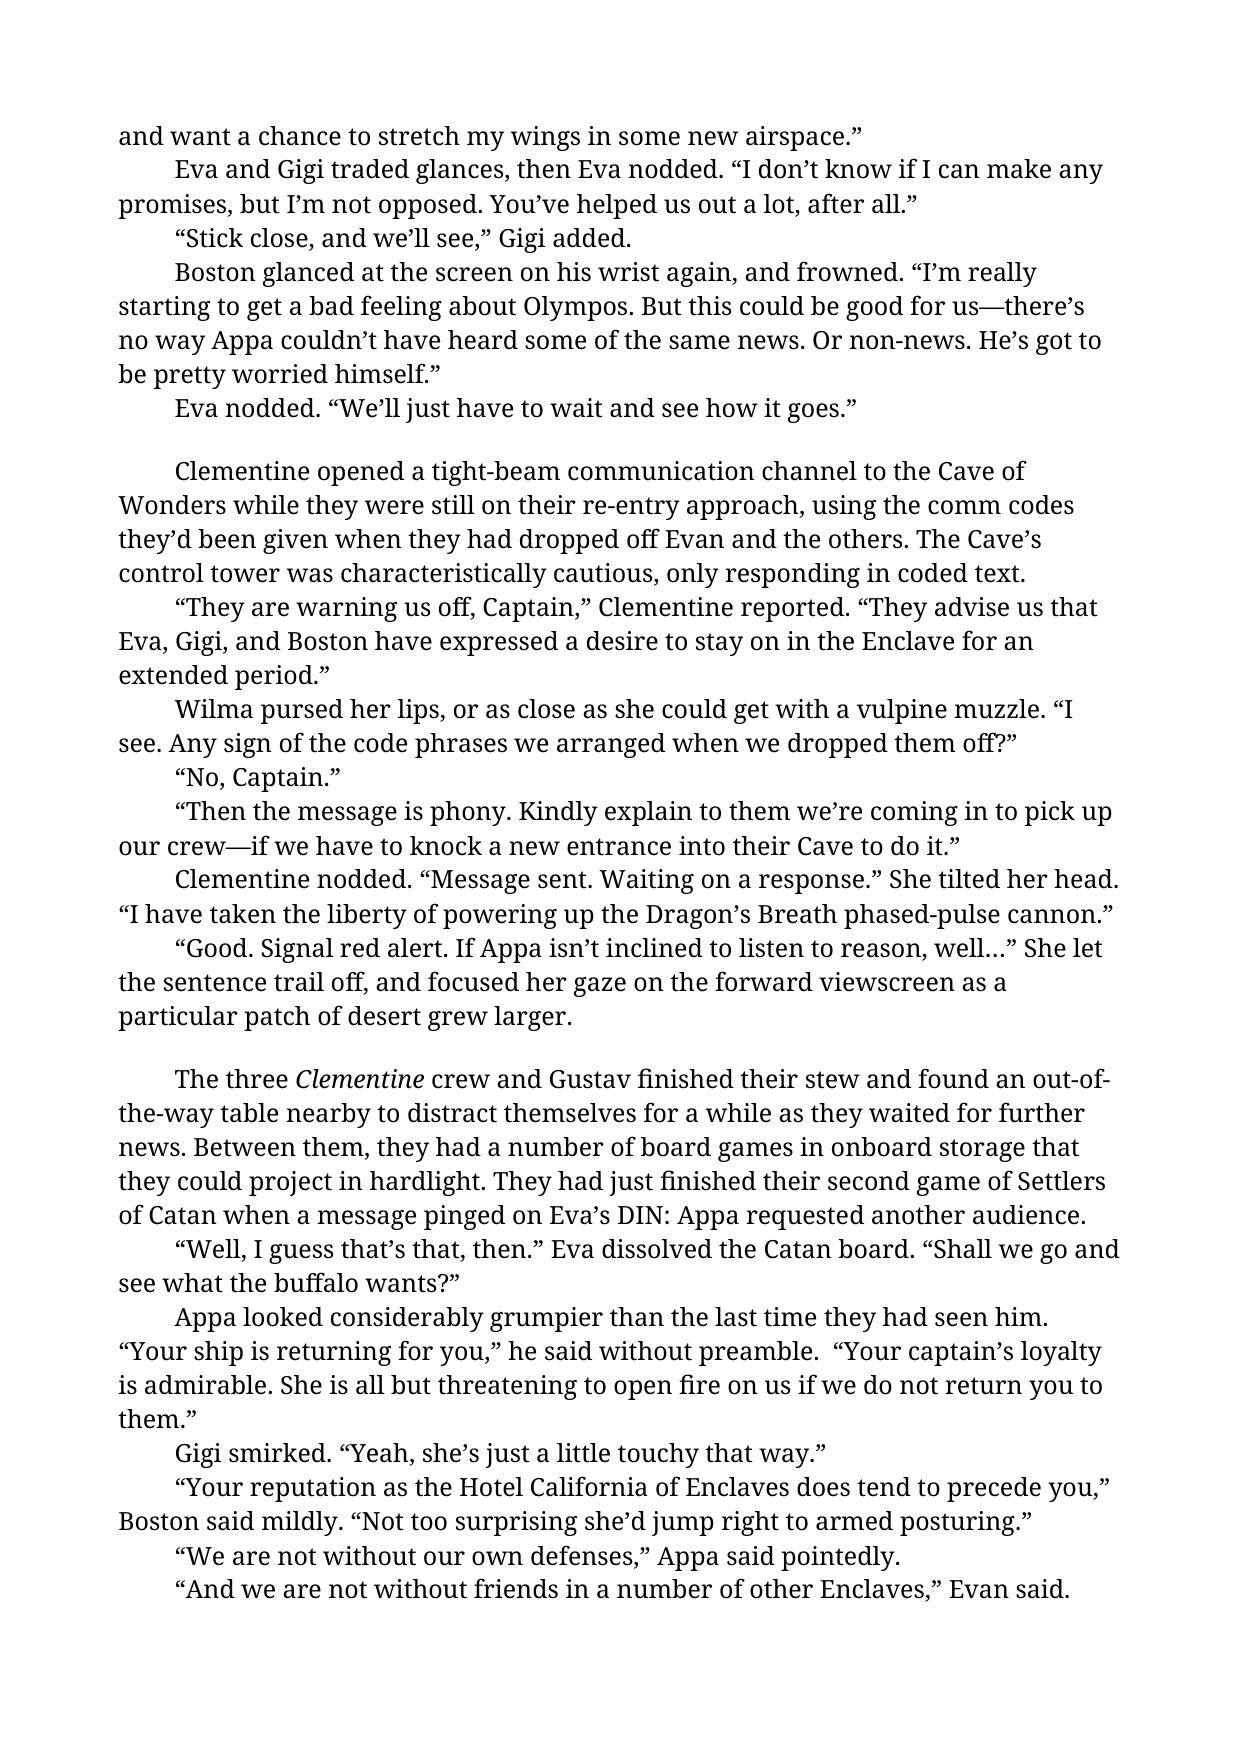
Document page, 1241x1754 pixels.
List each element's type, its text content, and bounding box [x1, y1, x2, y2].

text “Well, I guess that’s that, then.” Eva dissolved the Catan board. “Shall we go and see what the buffalo wants?” [118, 1232, 1122, 1300]
text “No, Captain.” [118, 760, 1122, 794]
text Eva and Gigi traded glances, then Eva nodded. “I don’t know if I can make any promises, but I’m not opposed. You’ve helped us out a lot, after all.” [118, 152, 1122, 220]
text “We are not without our own defenses,” Appa said pointedly. [118, 1538, 1122, 1572]
text Gigi smirked. “Yeah, she’s just a little touchy that way.” [118, 1436, 1122, 1470]
text Eva nodded. “We’ll just have to wait and see how it goes.” [118, 391, 1122, 425]
text “Then the message is phony. Kindly explain to them we’re coming in to pick up our crew—if we have to knock a new entrance into their Cave to do it.” [118, 794, 1122, 862]
text The three Clementine crew and Gustav finished their stew and found an out-of-the-way table nearby to distract themselves for a while as they waited for further news. Between them, they had a number of board games in onboard storage that they could project in hardlight. They had just finished their second game of Settlers of Catan when a message pinged on Eva’s DIN: Appa requested another audience. [118, 1061, 1122, 1232]
text “Good. Signal red alert. If Appa isn’t inclined to listen to reason, well…” She let the sentence trail off, and focused her gaze on the forward viewscreen as a particular patch of desert grew larger. [118, 930, 1122, 1032]
text Boston glanced at the screen on his wrist again, and frowned. “I’m really starting to get a bad feeling about Olympos. But this could be good for us—there’s no way Appa couldn’t have heard some of the same news. Or non-news. He’s got to be pretty worried himself.” [118, 254, 1122, 391]
text Appa looked considerably grumpier than the last time they had seen him. “Your ship is returning for you,” he said without preamble. “Your captain’s loyalty is admirable. She is all but threatening to open fire on us if we do not return you to them.” [118, 1300, 1122, 1436]
text Clementine opened a tight-beam communication channel to the Cave of Wonders while they were still on their re-entry approach, using the comm codes they’d been given when they had dropped off Evan and the others. The Cave’s control tower was characteristically cautious, only responding in coded text. [118, 453, 1122, 590]
text “Stick close, and we’ll see,” Gigi added. [118, 220, 1122, 254]
text Clementine nodded. “Message sent. Waiting on a response.” She tilted her head. “I have taken the liberty of powering up the Dragon’s Breath phased-pulse cannon.” [118, 862, 1122, 930]
text “They are warning us off, Captain,” Clementine reported. “They advise us that Eva, Gigi, and Boston have expressed a desire to stay on in the Enclave for an extended period.” [118, 590, 1122, 692]
text Wilma pursed her lips, or as close as she could get with a vulpine muzzle. “I see. Any sign of the code phrases we arranged when we dropped them off?” [118, 692, 1122, 760]
text “And we are not without friends in a number of other Enclaves,” Evan said. [118, 1572, 1122, 1606]
text and want a chance to stretch my wings in some new airspace.” [118, 118, 1122, 152]
text “Your reputation as the Hotel California of Enclaves does tend to precede you,” Boston said mildly. “Not too surprising she’d jump right to armed posturing.” [118, 1470, 1122, 1538]
